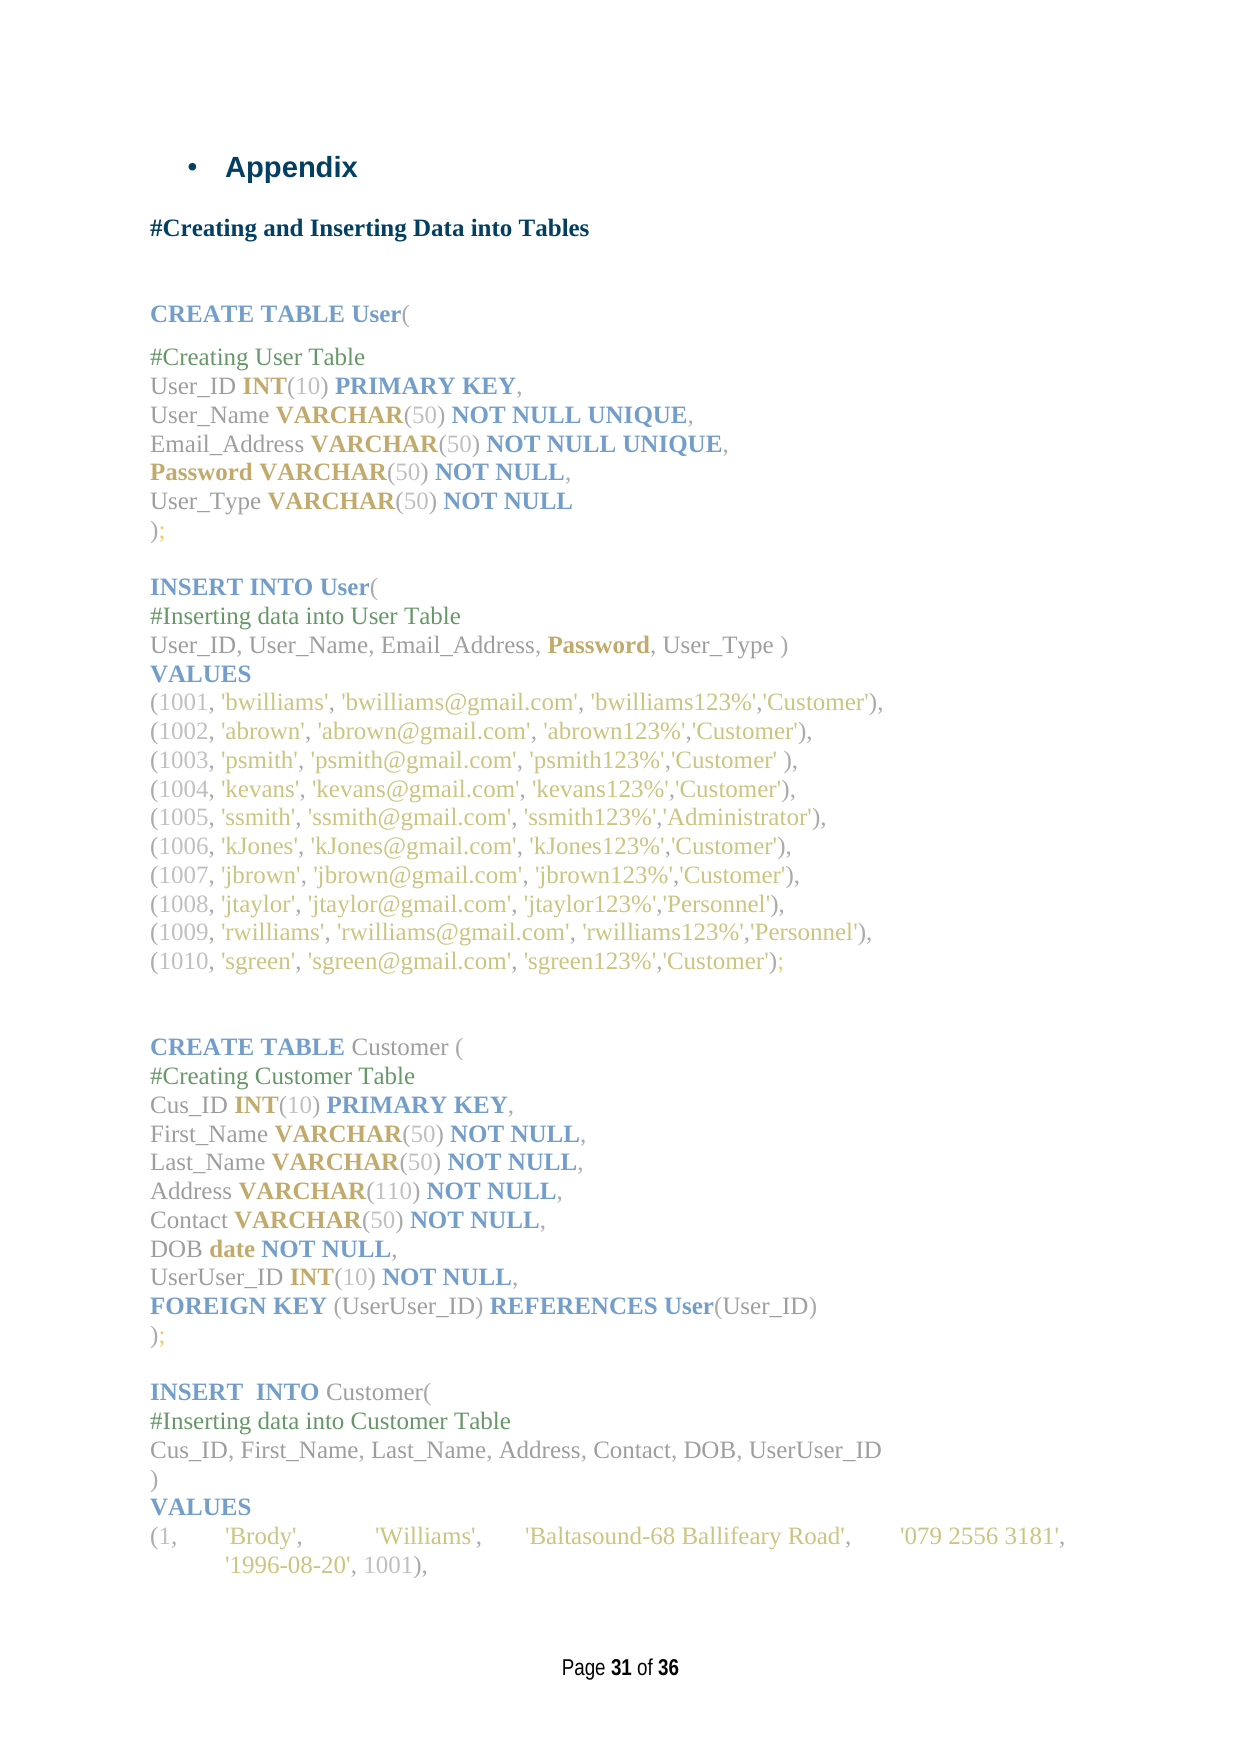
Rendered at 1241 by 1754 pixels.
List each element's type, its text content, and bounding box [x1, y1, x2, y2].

text User_Name VARCHAR(50) NOT NULL UNIQUE, [150, 400, 1090, 429]
text Address VARCHAR(110) NOT NULL, [150, 1176, 1090, 1205]
text (1, 'Brody', 'Williams', 'Baltasound-68 Ballifeary Road', '079 2556 3181', '1996-08-20', 1001), [150, 1521, 1090, 1579]
text (1002, 'abrown', 'abrown@gmail.com', 'abrown123%','Customer'), [150, 716, 1090, 745]
text CREATE TABLE User( [150, 299, 1090, 328]
text User_Type VARCHAR(50) NOT NULL [150, 486, 1090, 515]
text Cus_ID INT(10) PRIMARY KEY, [150, 1090, 1090, 1119]
text User_ID, User_Name, Email_Address, Password, User_Type ) [150, 630, 1090, 659]
text Email_Address VARCHAR(50) NOT NULL UNIQUE, [150, 429, 1090, 457]
text (1004, 'kevans', 'kevans@gmail.com', 'kevans123%','Customer'), [150, 774, 1090, 802]
text ); [150, 1320, 1090, 1349]
text #Creating Customer Table [150, 1061, 1090, 1090]
text (1005, 'ssmith', 'ssmith@gmail.com', 'ssmith123%','Administrator'), [150, 802, 1090, 831]
text (1010, 'sgreen', 'sgreen@gmail.com', 'sgreen123%','Customer'); [150, 946, 1090, 975]
text #Inserting data into Customer Table [150, 1406, 1090, 1435]
text INSERT INTO Customer( [150, 1377, 1090, 1406]
text (1006, 'kJones', 'kJones@gmail.com', 'kJones123%','Customer'), [150, 831, 1090, 860]
text ) [150, 1464, 1090, 1492]
subtitle Appendix [187, 150, 1090, 184]
text (1001, 'bwilliams', 'bwilliams@gmail.com', 'bwilliams123%','Customer'), [150, 687, 1090, 716]
text UserUser_ID INT(10) NOT NULL, [150, 1262, 1090, 1291]
text #Creating and Inserting Data into Tables [150, 213, 1090, 242]
text Password VARCHAR(50) NOT NULL, [150, 457, 1090, 486]
text #Inserting data into User Table [150, 601, 1090, 630]
text User_ID INT(10) PRIMARY KEY, [150, 371, 1090, 400]
text VALUES [150, 1492, 1090, 1521]
text DOB date NOT NULL, [150, 1234, 1090, 1262]
text #Creating User Table [150, 342, 1090, 371]
text (1008, 'jtaylor', 'jtaylor@gmail.com', 'jtaylor123%','Personnel'), [150, 889, 1090, 917]
text VALUES [150, 659, 1090, 687]
text INSERT INTO User( [150, 572, 1090, 601]
text CREATE TABLE Customer ( [150, 1032, 1090, 1061]
text ); [150, 515, 1090, 544]
text Contact VARCHAR(50) NOT NULL, [150, 1205, 1090, 1234]
text Cus_ID, First_Name, Last_Name, Address, Contact, DOB, UserUser_ID [150, 1435, 1090, 1464]
text (1009, 'rwilliams', 'rwilliams@gmail.com', 'rwilliams123%','Personnel'), [150, 917, 1090, 946]
text (1007, 'jbrown', 'jbrown@gmail.com', 'jbrown123%','Customer'), [150, 860, 1090, 889]
text First_Name VARCHAR(50) NOT NULL, [150, 1119, 1090, 1147]
text (1003, 'psmith', 'psmith@gmail.com', 'psmith123%','Customer' ), [150, 745, 1090, 774]
text FOREIGN KEY (UserUser_ID) REFERENCES User(User_ID) [150, 1291, 1090, 1320]
text Last_Name VARCHAR(50) NOT NULL, [150, 1147, 1090, 1176]
